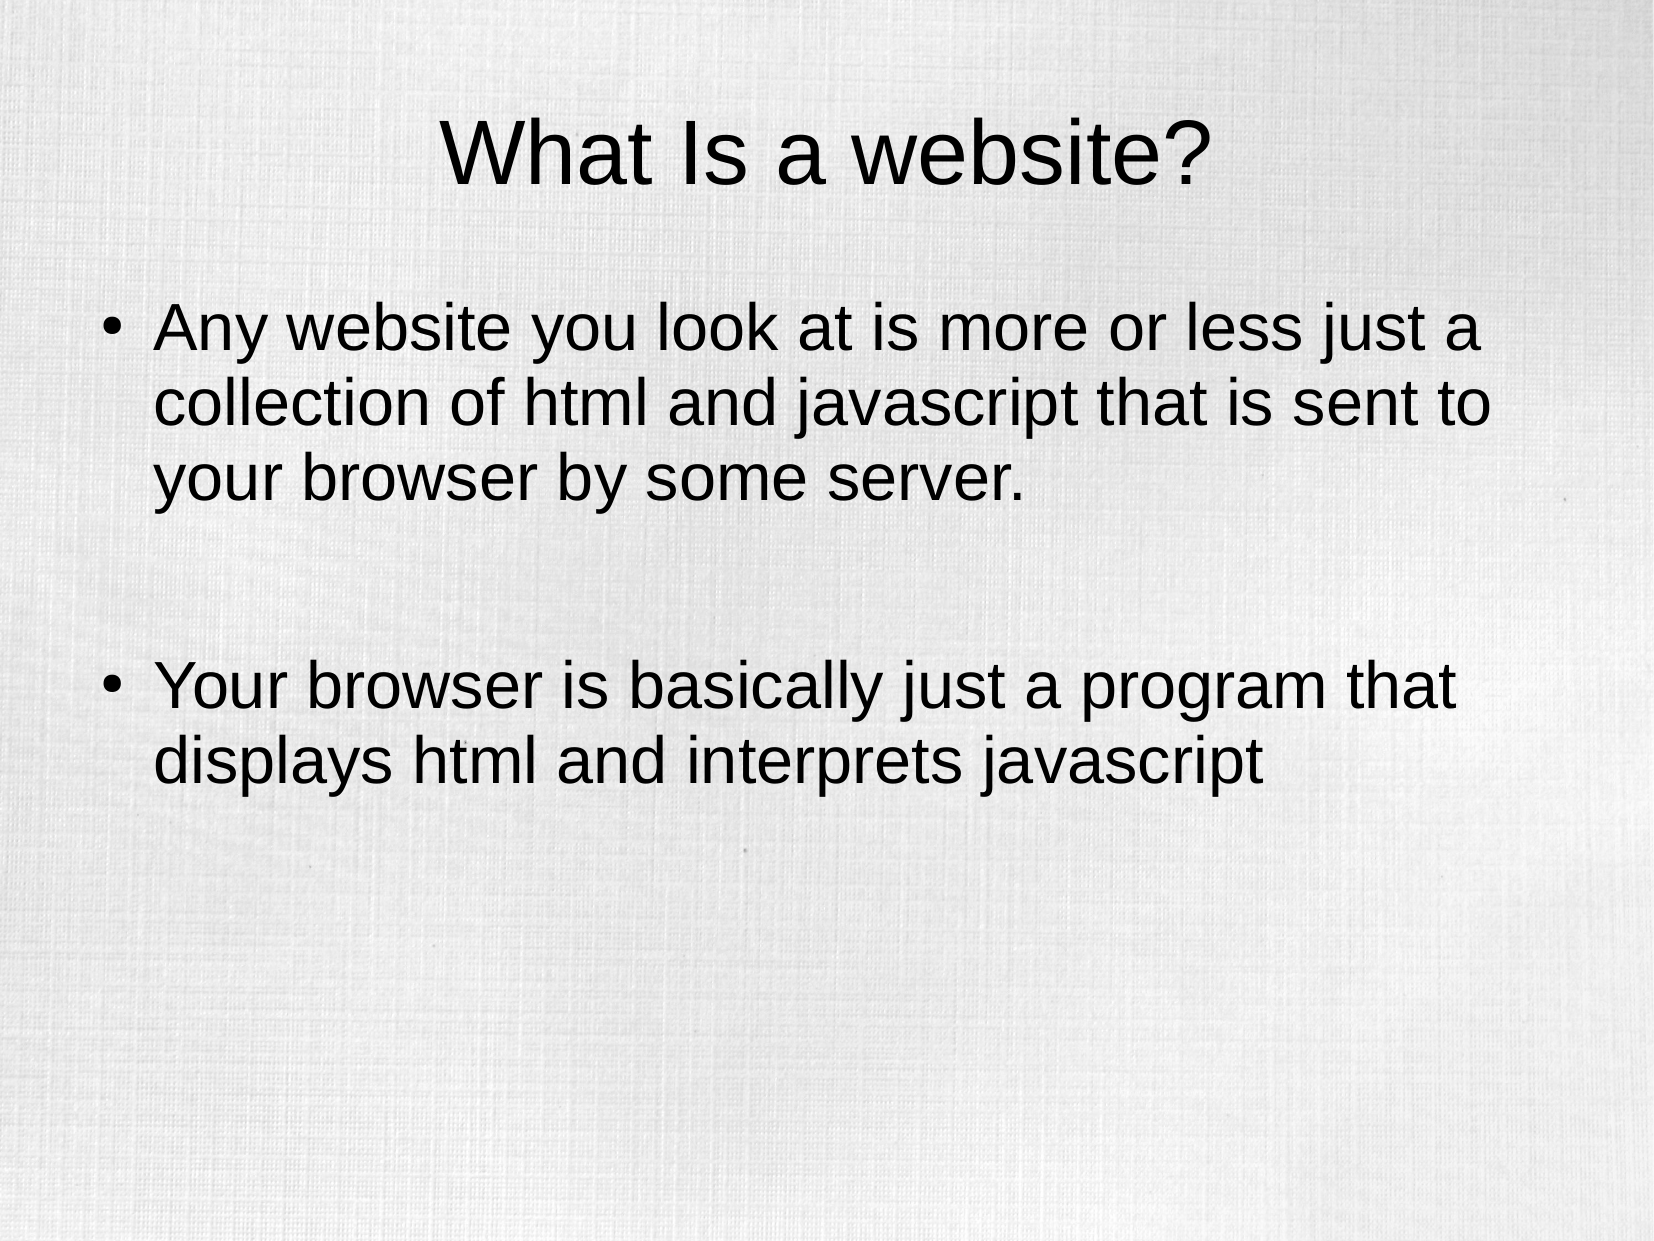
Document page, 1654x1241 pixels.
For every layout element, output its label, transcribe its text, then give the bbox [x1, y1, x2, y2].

list Any website you look at is more or less just a collection of html and javascript that is sent to your browser by some server. Your browser is basically just a program that displays html and interprets javascript [82, 290, 1538, 1010]
picture [0, 0, 1654, 1241]
title What Is a website? [82, 49, 1571, 257]
